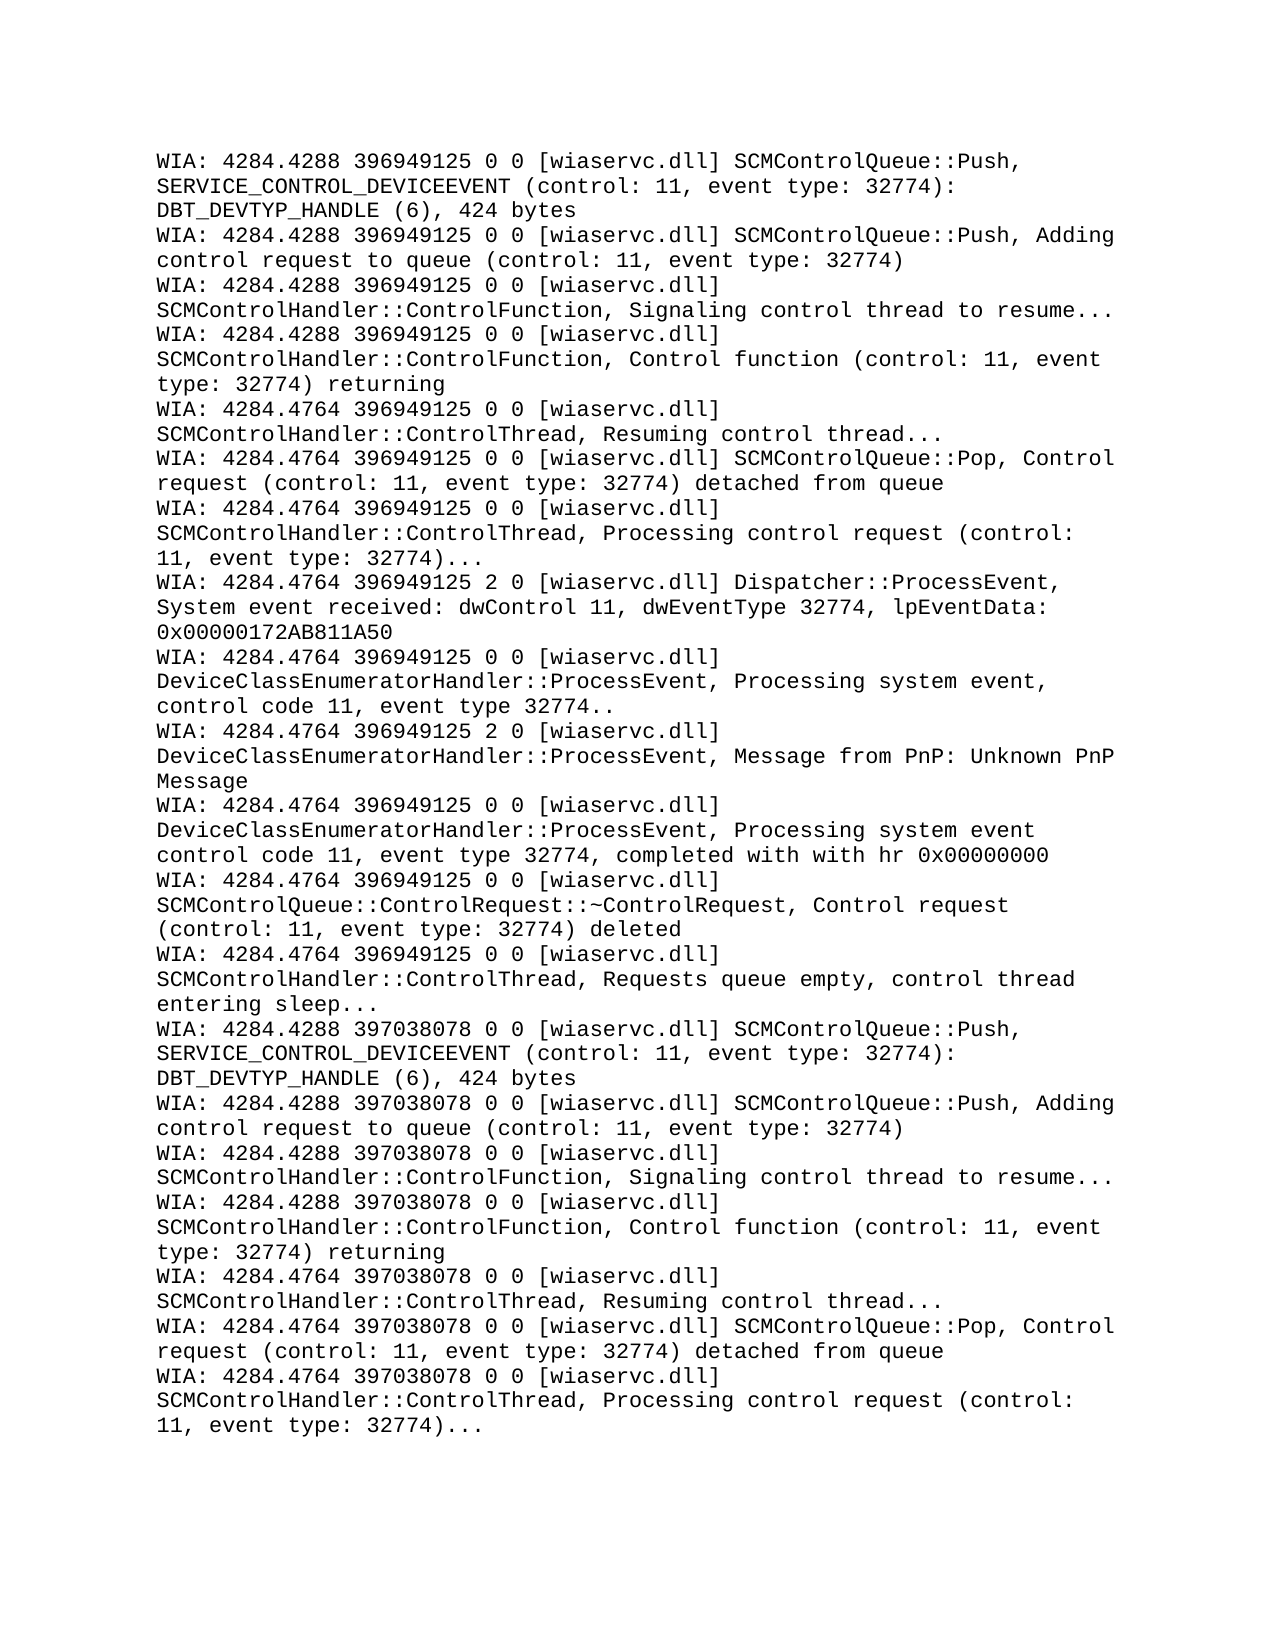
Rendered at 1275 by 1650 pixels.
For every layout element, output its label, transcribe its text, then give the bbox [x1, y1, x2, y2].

text WIA: 4284.4764 396949125 0 0 [wiaservc.dll] SCMControlQueue::Pop, Control request (control: 11, event type: 32774) detached from queue [156, 447, 1118, 497]
text WIA: 4284.4764 396949125 0 0 [wiaservc.dll] SCMControlHandler::ControlThread, Resuming control thread... [156, 398, 1118, 447]
text WIA: 4284.4764 397038078 0 0 [wiaservc.dll] SCMControlHandler::ControlThread, Processing control request (control: 11, event type: 32774)... [156, 1365, 1118, 1439]
text WIA: 4284.4288 397038078 0 0 [wiaservc.dll] SCMControlHandler::ControlFunction, Signaling control thread to resume... [156, 1142, 1118, 1191]
text WIA: 4284.4764 396949125 0 0 [wiaservc.dll] DeviceClassEnumeratorHandler::ProcessEvent, Processing system event control code 11, event type 32774, completed with with hr 0x00000000 [156, 794, 1118, 869]
text WIA: 4284.4764 396949125 0 0 [wiaservc.dll] SCMControlHandler::ControlThread, Requests queue empty, control thread entering sleep... [156, 943, 1118, 1018]
text WIA: 4284.4288 397038078 0 0 [wiaservc.dll] SCMControlQueue::Push, SERVICE_CONTROL_DEVICEEVENT (control: 11, event type: 32774): DBT_DEVTYP_HANDLE (6), 424 bytes [156, 1018, 1118, 1092]
text WIA: 4284.4288 396949125 0 0 [wiaservc.dll] SCMControlHandler::ControlFunction, Control function (control: 11, event type: 32774) returning [156, 323, 1118, 398]
text WIA: 4284.4764 397038078 0 0 [wiaservc.dll] SCMControlQueue::Pop, Control request (control: 11, event type: 32774) detached from queue [156, 1315, 1118, 1365]
text WIA: 4284.4764 396949125 2 0 [wiaservc.dll] DeviceClassEnumeratorHandler::ProcessEvent, Message from PnP: Unknown PnP Message [156, 720, 1118, 794]
text WIA: 4284.4764 397038078 0 0 [wiaservc.dll] SCMControlHandler::ControlThread, Resuming control thread... [156, 1266, 1118, 1315]
text WIA: 4284.4764 396949125 2 0 [wiaservc.dll] Dispatcher::ProcessEvent, System event received: dwControl 11, dwEventType 32774, lpEventData: 0x00000172AB811A50 [156, 571, 1118, 646]
text WIA: 4284.4288 396949125 0 0 [wiaservc.dll] SCMControlHandler::ControlFunction, Signaling control thread to resume... [156, 274, 1118, 323]
text WIA: 4284.4288 397038078 0 0 [wiaservc.dll] SCMControlQueue::Push, Adding control request to queue (control: 11, event type: 32774) [156, 1092, 1118, 1142]
text WIA: 4284.4764 396949125 0 0 [wiaservc.dll] SCMControlHandler::ControlThread, Processing control request (control: 11, event type: 32774)... [156, 497, 1118, 571]
text WIA: 4284.4764 396949125 0 0 [wiaservc.dll] DeviceClassEnumeratorHandler::ProcessEvent, Processing system event, control code 11, event type 32774.. [156, 646, 1118, 720]
text WIA: 4284.4288 396949125 0 0 [wiaservc.dll] SCMControlQueue::Push, SERVICE_CONTROL_DEVICEEVENT (control: 11, event type: 32774): DBT_DEVTYP_HANDLE (6), 424 bytes [156, 150, 1118, 224]
text WIA: 4284.4764 396949125 0 0 [wiaservc.dll] SCMControlQueue::ControlRequest::~ControlRequest, Control request (control: 11, event type: 32774) deleted [156, 869, 1118, 943]
text WIA: 4284.4288 397038078 0 0 [wiaservc.dll] SCMControlHandler::ControlFunction, Control function (control: 11, event type: 32774) returning [156, 1191, 1118, 1266]
text WIA: 4284.4288 396949125 0 0 [wiaservc.dll] SCMControlQueue::Push, Adding control request to queue (control: 11, event type: 32774) [156, 224, 1118, 274]
